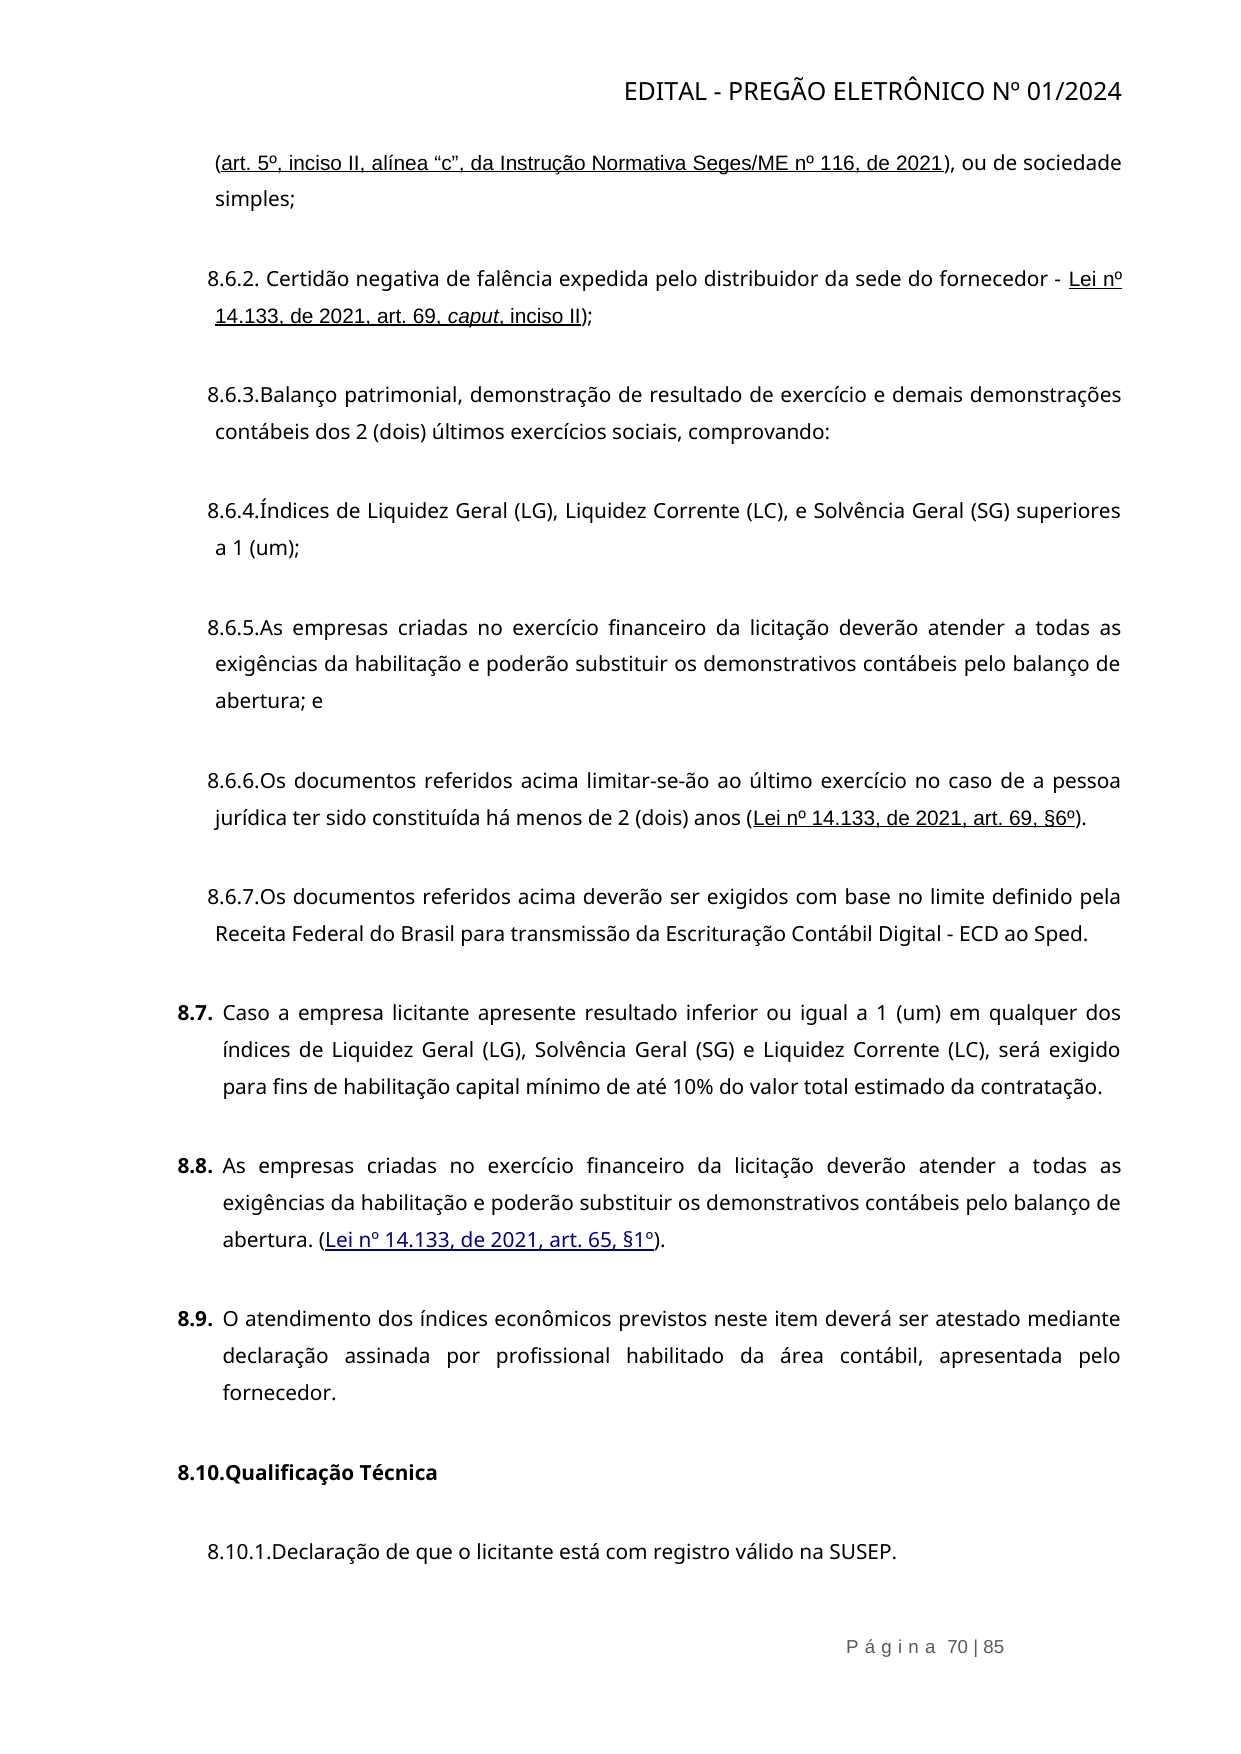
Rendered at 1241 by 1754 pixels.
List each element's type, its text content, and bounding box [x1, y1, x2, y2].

list O atendimento dos índices econômicos previstos neste item deverá ser atestado mediante declaração assinada por profissional habilitado da área contábil, apresentada pelo fornecedor. [177, 1304, 1122, 1407]
list Os documentos referidos acima deverão ser exigidos com base no limite definido pela Receita Federal do Brasil para transmissão da Escrituração Contábil Digital - ECD ao Sped. [163, 882, 1122, 947]
list Balanço patrimonial, demonstração de resultado de exercício e demais demonstrações contábeis dos 2 (dois) últimos exercícios sociais, comprovando: [163, 380, 1122, 446]
list (art. 5º, inciso II, alínea “c”, da Instrução Normativa Seges/ME nº 116, de 2021), ou de sociedade simples; [163, 148, 1122, 213]
list Índices de Liquidez Geral (LG), Liquidez Corrente (LC), e Solvência Geral (SG) superiores a 1 (um); [163, 496, 1122, 562]
list Declaração de que o licitante está com registro válido na SUSEP. [163, 1537, 1122, 1566]
list Caso a empresa licitante apresente resultado inferior ou igual a 1 (um) em qualquer dos índices de Liquidez Geral (LG), Solvência Geral (SG) e Liquidez Corrente (LC), será exigido para fins de habilitação capital mínimo de até 10% do valor total estimado da contratação. [177, 998, 1122, 1101]
list Certidão negativa de falência expedida pelo distribuidor da sede do fornecedor - Lei nº 14.133, de 2021, art. 69, caput, inciso II); [163, 264, 1122, 329]
list Qualificação Técnica [177, 1458, 1122, 1486]
list As empresas criadas no exercício financeiro da licitação deverão atender a todas as exigências da habilitação e poderão substituir os demonstrativos contábeis pelo balanço de abertura. (Lei nº 14.133, de 2021, art. 65, §1º). [177, 1151, 1122, 1254]
list Os documentos referidos acima limitar-se-ão ao último exercício no caso de a pessoa jurídica ter sido constituída há menos de 2 (dois) anos (Lei nº 14.133, de 2021, art. 69, §6º). [163, 766, 1122, 831]
list As empresas criadas no exercício financeiro da licitação deverão atender a todas as exigências da habilitação e poderão substituir os demonstrativos contábeis pelo balanço de abertura; e [163, 613, 1122, 715]
